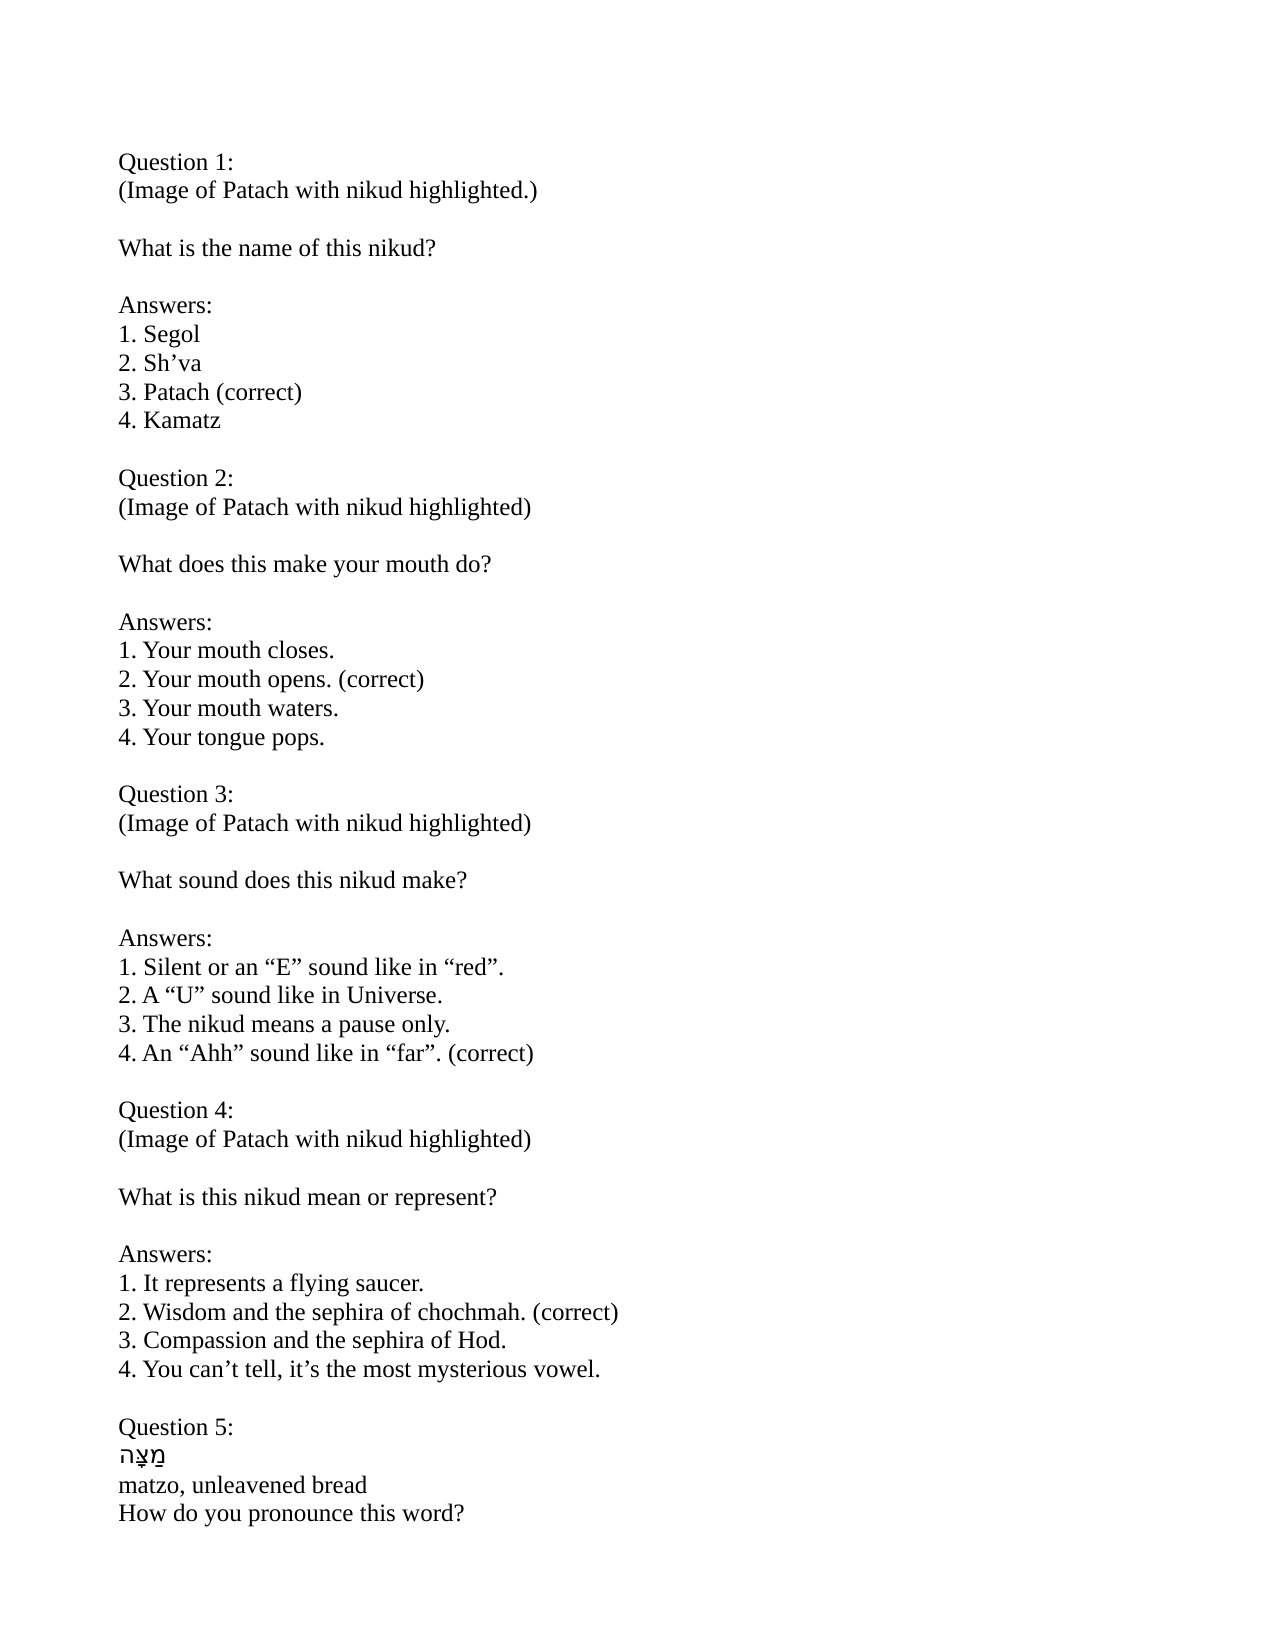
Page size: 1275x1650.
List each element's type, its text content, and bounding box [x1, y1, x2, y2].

text 3. Patach (correct) [118, 377, 1157, 406]
text Question 5: [118, 1412, 1157, 1441]
text Question 4: [118, 1096, 1157, 1124]
text 4. Kamatz [118, 406, 1157, 434]
text 4. Your tongue pops. [118, 722, 1157, 751]
text (Image of Patach with nikud highlighted) [118, 808, 1157, 837]
text Question 2: [118, 463, 1157, 492]
text 2. A “U” sound like in Universe. [118, 981, 1157, 1009]
text 2. Your mouth opens. (correct) [118, 664, 1157, 693]
text Answers: [118, 923, 1157, 952]
text 3. Your mouth waters. [118, 693, 1157, 722]
text What is this nikud mean or represent? [118, 1182, 1157, 1211]
text 2. Sh’va [118, 348, 1157, 377]
text 2. Wisdom and the sephira of chochmah. (correct) [118, 1297, 1157, 1326]
text Answers: [118, 607, 1157, 636]
text What does this make your mouth do? [118, 549, 1157, 578]
text Question 3: [118, 779, 1157, 808]
text Answers: [118, 1239, 1157, 1268]
text (Image of Patach with nikud highlighted.) [118, 176, 1157, 204]
text 4. An “Ahh” sound like in “far”. (correct) [118, 1038, 1157, 1067]
text How do you pronounce this word? [118, 1498, 1157, 1527]
text 1. Your mouth closes. [118, 636, 1157, 664]
text (Image of Patach with nikud highlighted) [118, 1124, 1157, 1153]
text Question 1: [118, 147, 1157, 176]
text 4. You can’t tell, it’s the most mysterious vowel. [118, 1354, 1157, 1383]
text matzo, unleavened bread [118, 1470, 1157, 1498]
text Answers: [118, 291, 1157, 319]
text (Image of Patach with nikud highlighted) [118, 492, 1157, 521]
text מַצָּה [118, 1441, 1157, 1470]
text 3. Compassion and the sephira of Hod. [118, 1326, 1157, 1354]
text What sound does this nikud make? [118, 866, 1157, 894]
text 1. Segol [118, 319, 1157, 348]
text 1. Silent or an “E” sound like in “red”. [118, 952, 1157, 981]
text 3. The nikud means a pause only. [118, 1009, 1157, 1038]
text What is the name of this nikud? [118, 233, 1157, 262]
text 1. It represents a flying saucer. [118, 1268, 1157, 1297]
